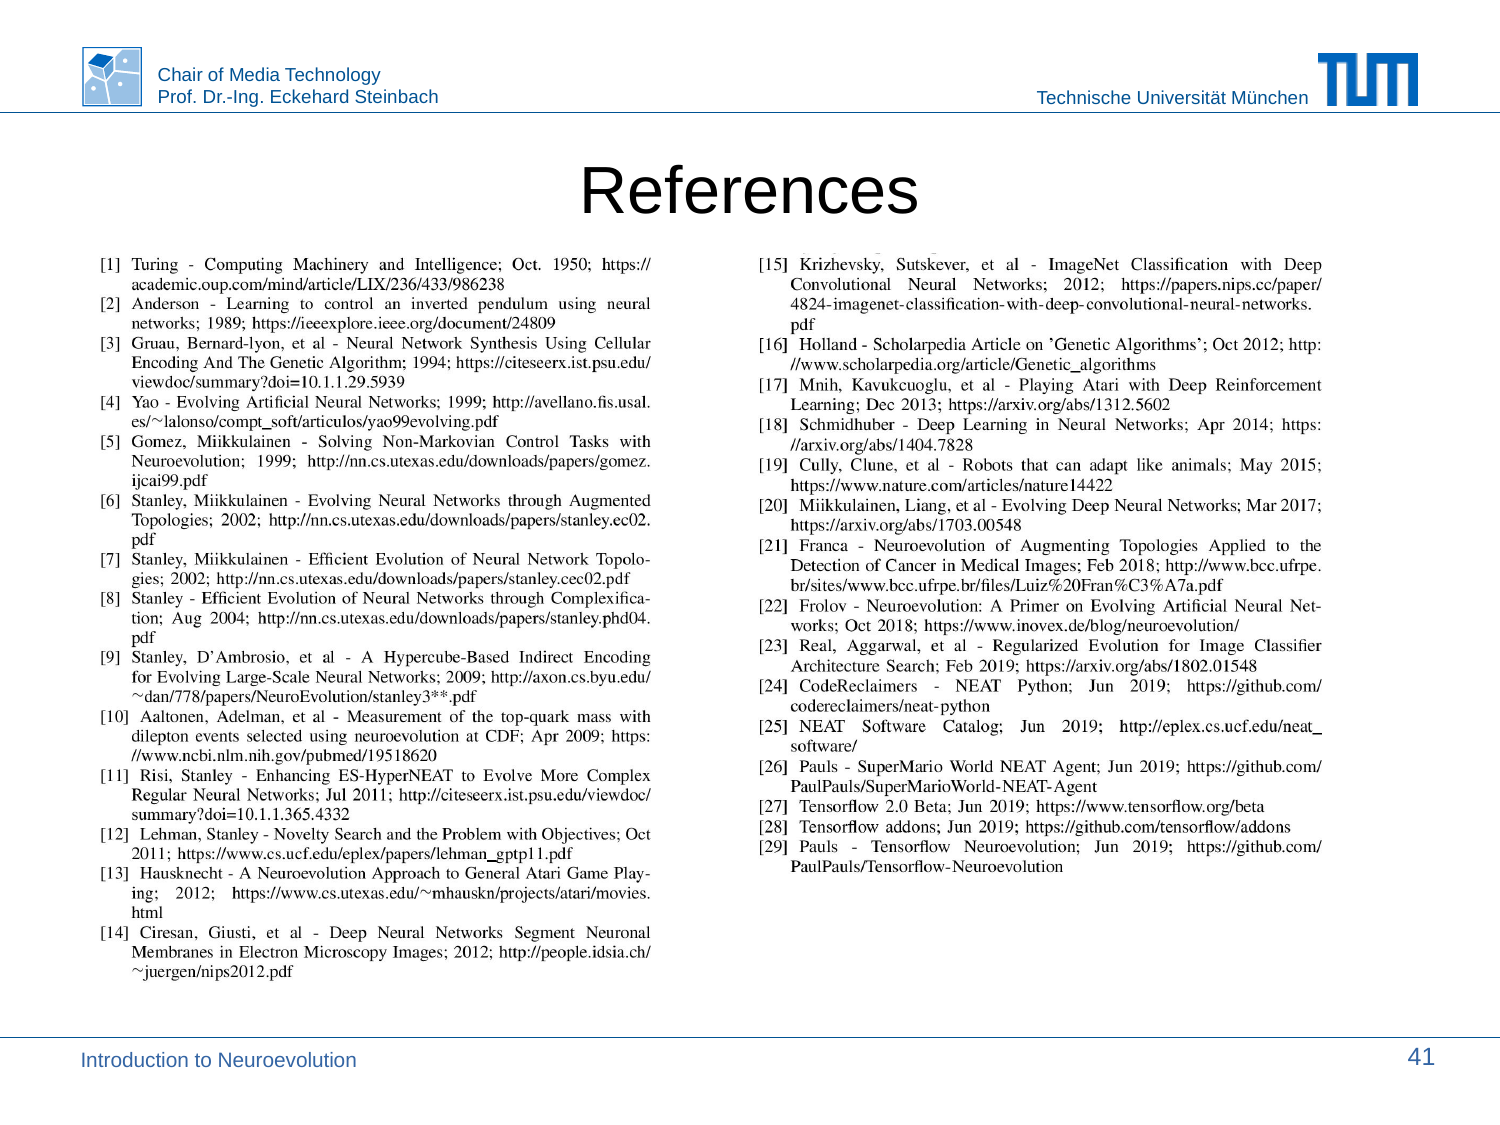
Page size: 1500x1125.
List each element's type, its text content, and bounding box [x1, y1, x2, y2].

text_box Introduction to Neuroevolution [65, 1041, 406, 1081]
picture [95, 249, 664, 983]
text_box [1392, 1035, 1471, 1090]
picture [1318, 53, 1418, 106]
title References [83, 139, 1417, 239]
picture [750, 253, 1325, 874]
